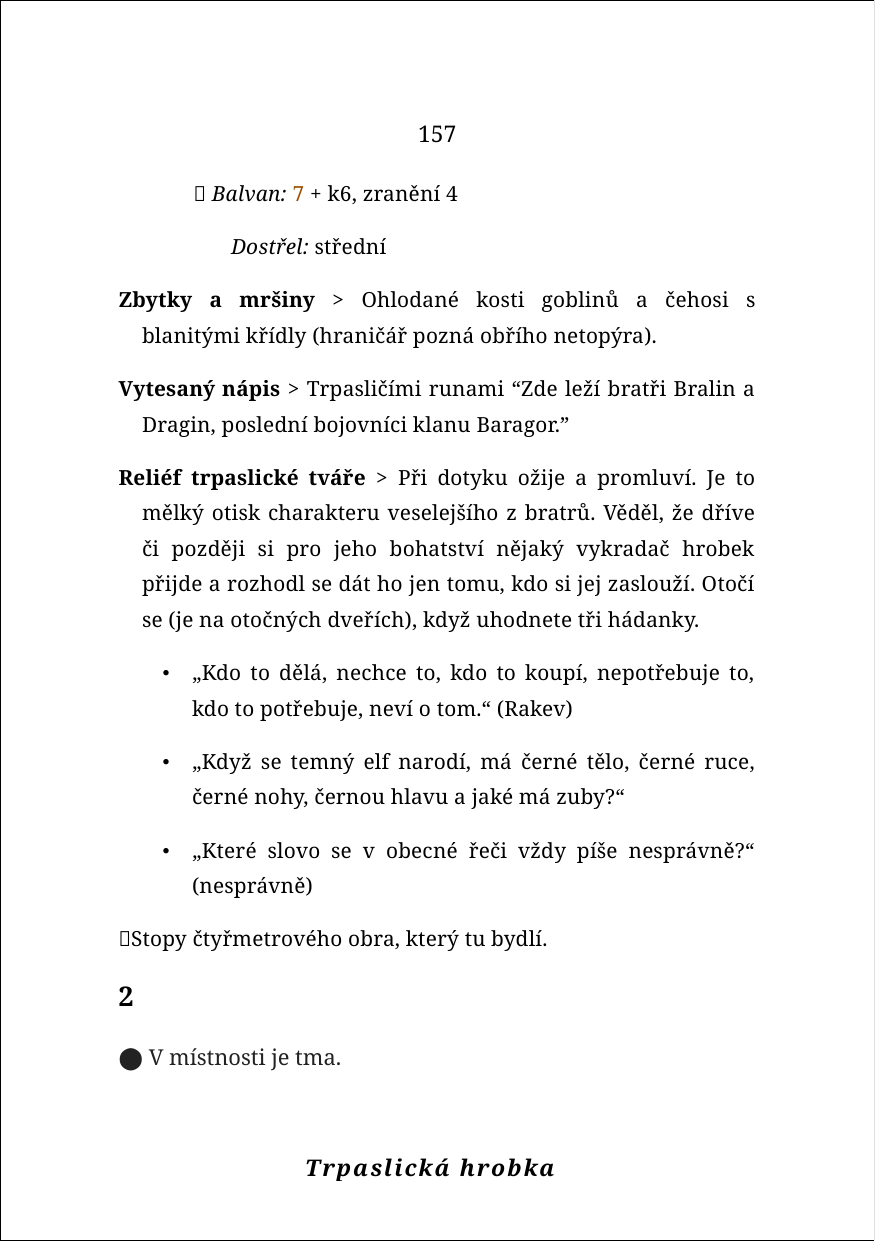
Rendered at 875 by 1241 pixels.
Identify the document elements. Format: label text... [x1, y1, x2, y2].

list „Které slovo se v obecné řeči vždy píše nesprávně?“ (nesprávně) [162, 836, 756, 900]
text 2 [118, 978, 756, 1014]
list „Když se temný elf narodí, má černé tělo, černé ruce, černé nohy, černou hlavu a jaké má zuby?“ [162, 747, 756, 811]
list 🏹 Balvan: 7 + k6, zranění 4 [156, 179, 756, 207]
text ⬤ V místnosti je tma. [118, 1041, 756, 1071]
list „Kdo to dělá, nechce to, kdo to koupí, nepotřebuje to, kdo to potřebuje, neví o tom.“ (Rakev) [162, 658, 756, 722]
text Reliéf trpaslické tváře > Při dotyku ožije a promluví. Je to mělký otisk charakteru veselejšího z bratrů. Věděl, že dříve či později si pro jeho bohatství nějaký vykradač hrobek přijde a rozhodl se dát ho jen tomu, kdo si jej zaslouží. Otočí se (je na otočných dveřích), když uhodnete tři hádanky. [118, 463, 756, 633]
list Dostřel: střední [193, 232, 756, 261]
text Zbytky a mršiny > Ohlodané kosti goblinů a čehosi s blanitými křídly (hraničář pozná obřího netopýra). [118, 285, 756, 349]
text 👣Stopy čtyřmetrového obra, který tu bydlí. [118, 924, 756, 953]
text Vytesaný nápis > Trpasličími runami “Zde leží bratři Bralin a Dragin, poslední bojovníci klanu Baragor.” [118, 374, 756, 438]
